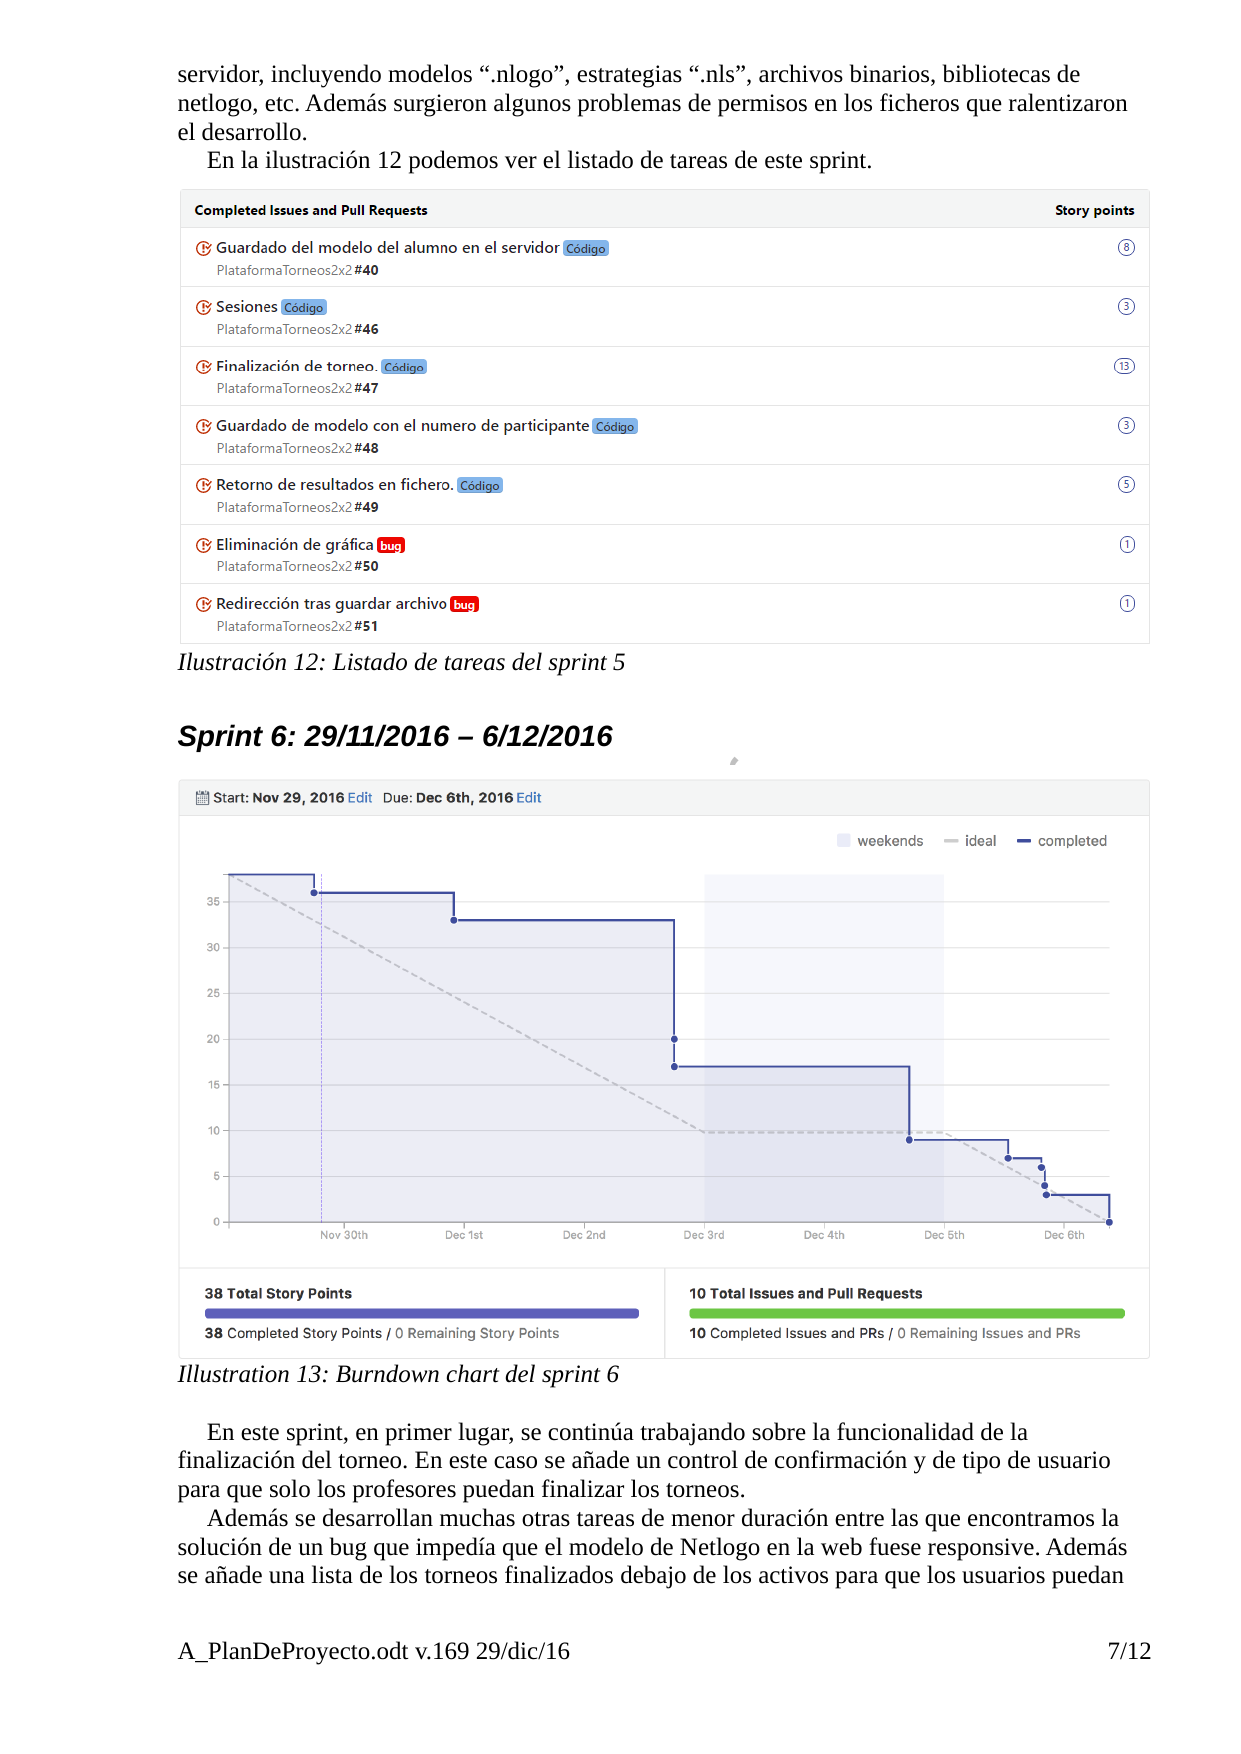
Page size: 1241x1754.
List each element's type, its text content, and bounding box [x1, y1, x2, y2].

subtitle Sprint 6: 29/11/2016 – 6/12/2016 [177, 719, 1152, 753]
text servidor, incluyendo modelos “.nlogo”, estrategias “.nls”, archivos binarios, bibliotecas de netlogo, etc. Además surgieron algunos problemas de permisos en los ficheros que ralentizaron el desarrollo. [177, 59, 1152, 145]
text En este sprint, en primer lugar, se continúa trabajando sobre la funcionalidad de la finalización del torneo. En este caso se añade un control de confirmación y de tipo de usuario para que solo los profesores puedan finalizar los torneos. [177, 1417, 1152, 1503]
text Illustration 13: Burndown chart del sprint 6 [177, 1360, 1152, 1388]
text Ilustración 12: Listado de tareas del sprint 5 [177, 647, 1152, 676]
picture [177, 186, 1152, 647]
text En la ilustración 12 podemos ver el listado de tareas de este sprint. [177, 145, 1152, 174]
picture [177, 777, 1152, 1360]
text Además se desarrollan muchas otras tareas de menor duración entre las que encontramos la solución de un bug que impedía que el modelo de Netlogo en la web fuese responsive. Además se añade una lista de los torneos finalizados debajo de los activos para que los usuarios puedan [177, 1503, 1152, 1589]
